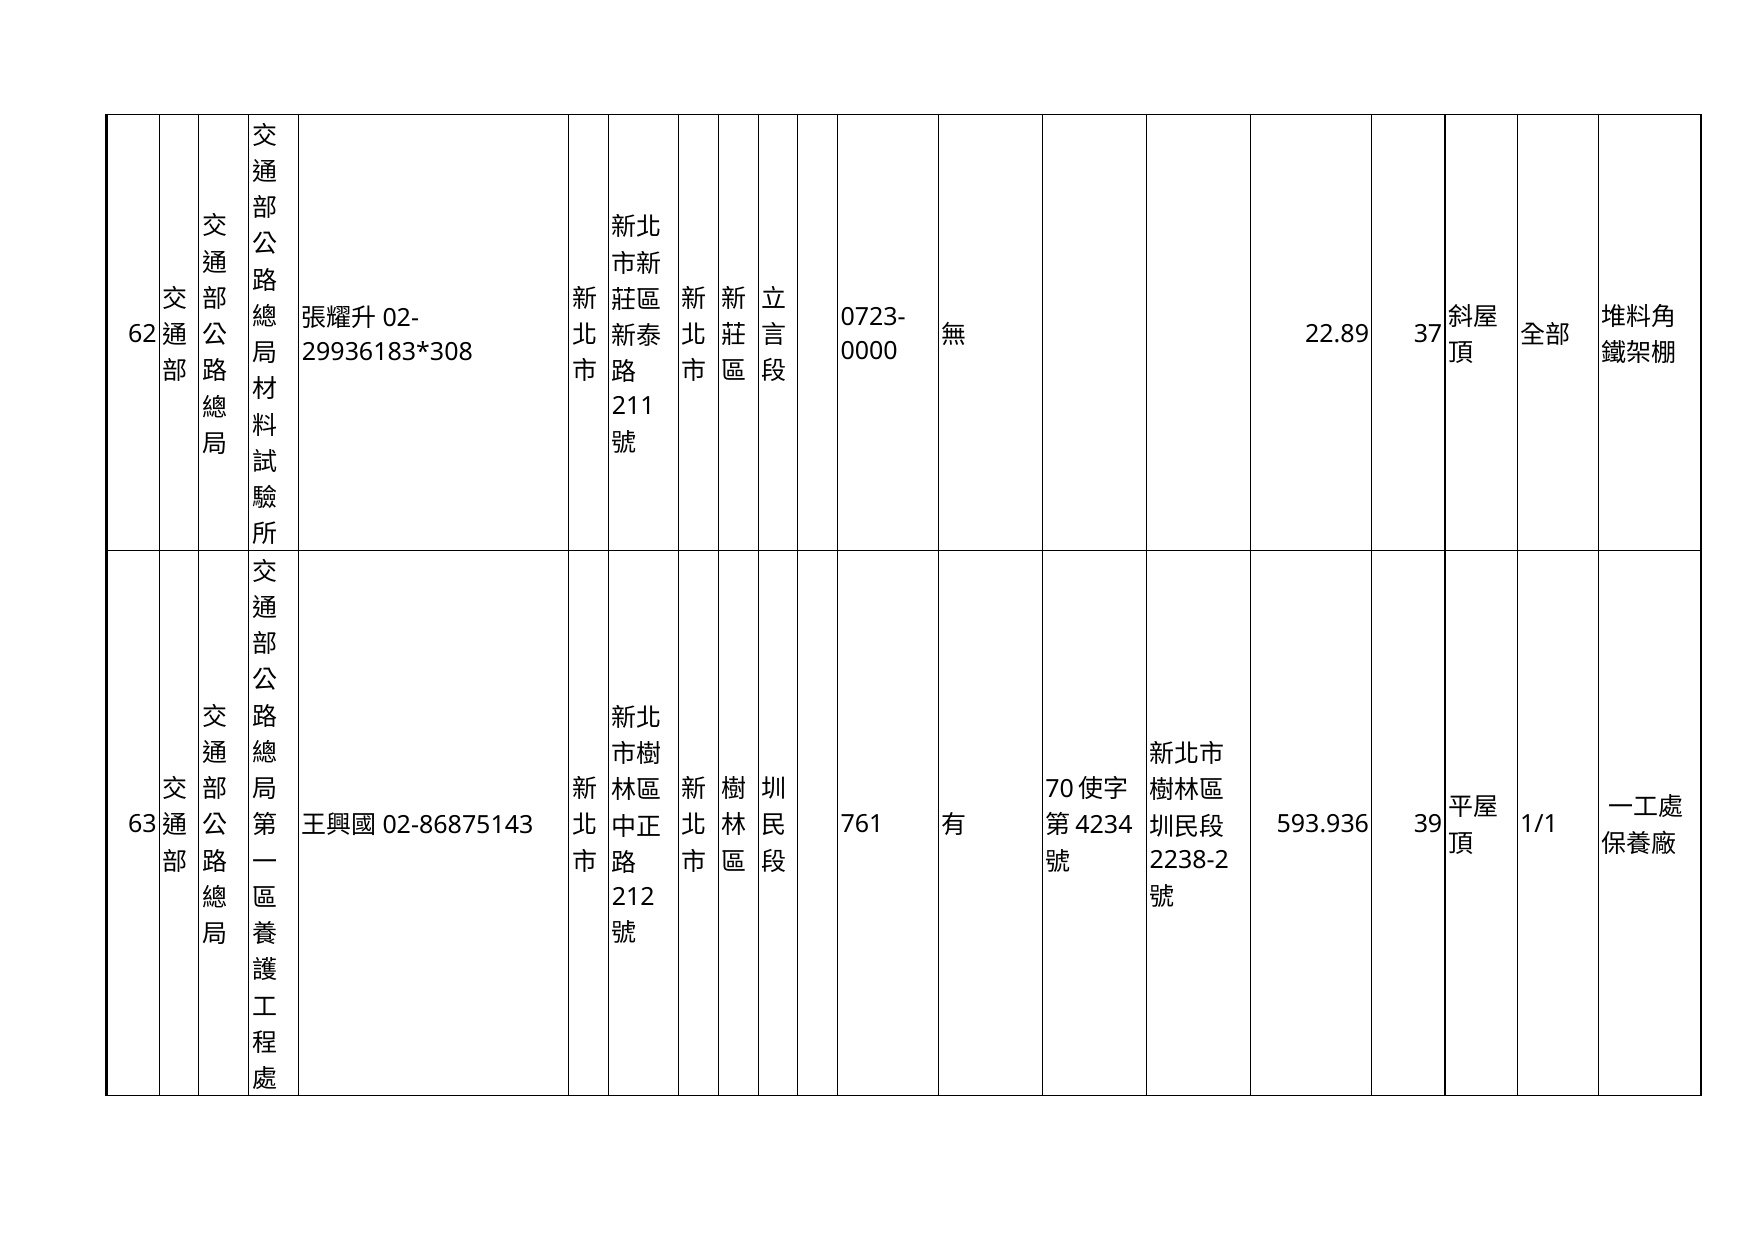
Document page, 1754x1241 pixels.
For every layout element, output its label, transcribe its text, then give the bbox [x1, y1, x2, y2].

table_cell 新北市 [569, 115, 608, 550]
table_cell 70使字第4234號 [1043, 551, 1146, 1095]
table_cell [798, 115, 837, 550]
table_cell 交通部公路總局第一區養護工程處 [249, 551, 298, 1095]
table_cell 圳民段 [759, 551, 797, 1095]
table_cell 王興國 02-86875143 [299, 551, 568, 1095]
table_cell 新北市樹林區中正路212號 [609, 551, 678, 1095]
table_cell 62 [108, 115, 159, 550]
table_cell 63 [108, 551, 159, 1095]
table_cell 無 [939, 115, 1042, 550]
table_cell 新北市新莊區新泰路211號 [609, 115, 678, 550]
table_cell 立言段 [759, 115, 797, 550]
table_cell 堆料角鐵架棚 [1599, 115, 1700, 550]
table_cell 交通部公路總局 [199, 115, 248, 550]
table_cell [1147, 115, 1250, 550]
table_cell 新北市樹林區圳民段2238-2號 [1147, 551, 1250, 1095]
table_cell 37 [1372, 115, 1444, 550]
table_cell [798, 551, 837, 1095]
table_cell 平屋頂 [1446, 551, 1517, 1095]
table_cell 新北市 [679, 115, 718, 550]
table_cell 761 [838, 551, 938, 1095]
table_cell 0723-0000 [838, 115, 938, 550]
table_cell 交通部公路總局材料試驗所 [249, 115, 298, 550]
table_cell 22.89 [1251, 115, 1371, 550]
table_cell [1043, 115, 1146, 550]
table_cell 有 [939, 551, 1042, 1095]
table_cell 新莊區 [719, 115, 758, 550]
table_cell 新北市 [679, 551, 718, 1095]
table_cell 張耀升 02-29936183*308 [299, 115, 568, 550]
table_cell 新北市 [569, 551, 608, 1095]
table_cell 一工處保養廠 [1599, 551, 1700, 1095]
table_cell 交通部 [160, 551, 198, 1095]
table_cell 1/1 [1518, 551, 1598, 1095]
table_cell 全部 [1518, 115, 1598, 550]
table_cell 39 [1372, 551, 1444, 1095]
table_cell 593.936 [1251, 551, 1371, 1095]
table_cell 樹林區 [719, 551, 758, 1095]
table_cell 交通部 [160, 115, 198, 550]
table_cell 交通部公路總局 [199, 551, 248, 1095]
table_cell 斜屋頂 [1446, 115, 1517, 550]
